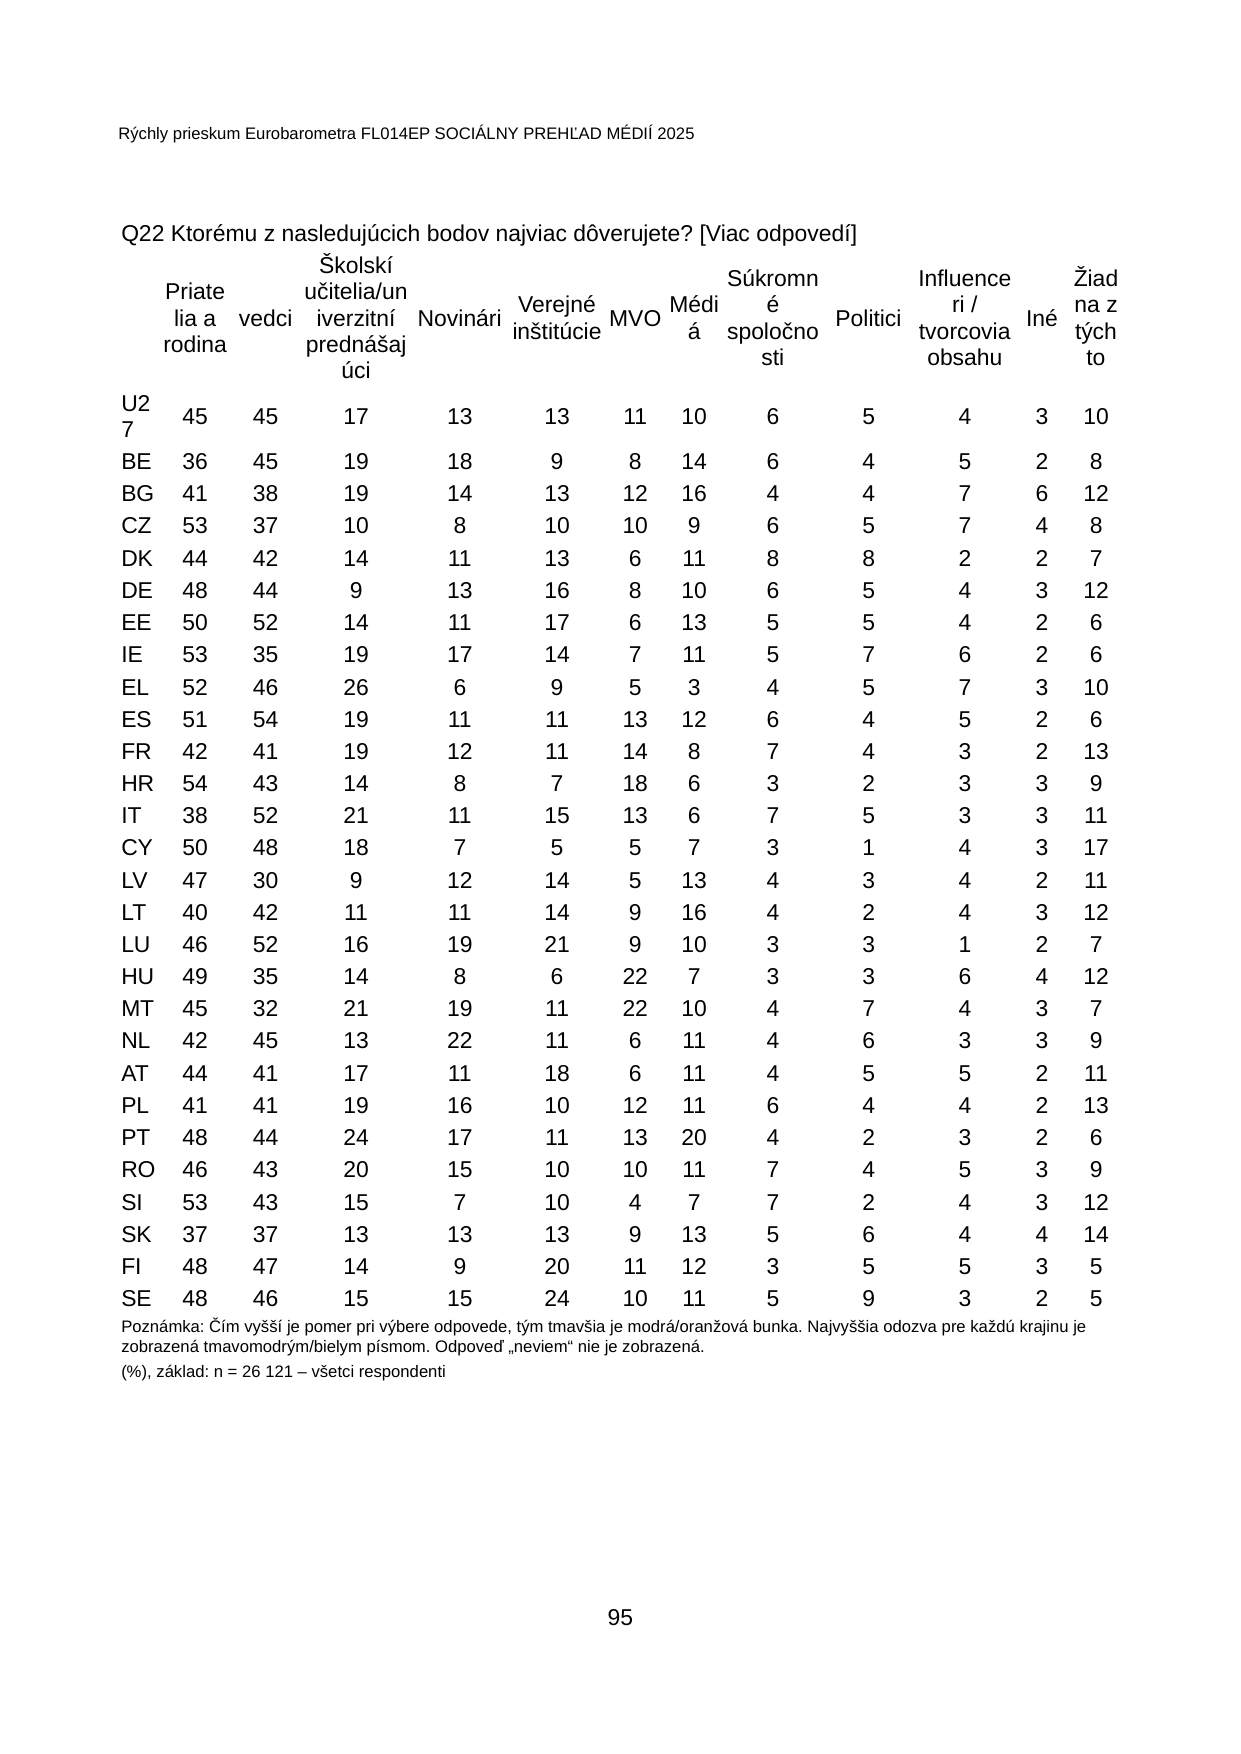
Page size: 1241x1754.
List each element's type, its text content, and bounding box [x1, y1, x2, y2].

table_cell 4 [723, 1121, 822, 1153]
table_cell 4 [915, 831, 1014, 864]
table_cell 1 [822, 831, 914, 864]
table_cell 7 [665, 960, 723, 992]
table_cell 6 [1015, 478, 1069, 509]
table_cell 44 [160, 542, 230, 574]
table_cell 5 [822, 1250, 914, 1282]
table_cell 11 [665, 638, 723, 671]
table_cell 4 [915, 993, 1014, 1024]
table_cell 35 [230, 960, 301, 992]
table_cell 16 [665, 896, 723, 928]
table_cell 5 [915, 1153, 1014, 1186]
table_cell 20 [509, 1250, 605, 1282]
table_cell 3 [1015, 799, 1069, 831]
table_cell 11 [411, 1057, 508, 1089]
table_cell 7 [665, 831, 723, 864]
table_cell 7 [605, 638, 665, 671]
table_cell 37 [230, 1218, 301, 1250]
table_cell 4 [915, 1186, 1014, 1218]
table_cell PT [118, 1121, 160, 1153]
table_cell 6 [723, 703, 822, 735]
table_cell 18 [301, 831, 411, 864]
table_cell 3 [915, 1121, 1014, 1153]
table_cell 8 [411, 960, 508, 992]
table_cell 19 [301, 703, 411, 735]
table_cell 13 [411, 1218, 508, 1250]
table_cell Médiá [665, 249, 723, 387]
table_cell 7 [411, 831, 508, 864]
table_cell 5 [822, 671, 914, 703]
table_cell 13 [665, 1218, 723, 1250]
table_cell 22 [605, 960, 665, 992]
table_cell 53 [160, 1186, 230, 1218]
table_cell 48 [230, 831, 301, 864]
table_cell 6 [723, 387, 822, 445]
table_cell 26 [301, 671, 411, 703]
table_cell 32 [230, 993, 301, 1024]
table_cell 2 [822, 1186, 914, 1218]
table_cell 12 [1069, 896, 1123, 928]
table_cell 5 [723, 606, 822, 638]
table_cell 3 [723, 1250, 822, 1282]
table_cell 10 [301, 510, 411, 542]
table_cell 3 [723, 831, 822, 864]
table_cell 7 [723, 735, 822, 767]
table_cell 14 [301, 767, 411, 799]
table_cell 12 [665, 703, 723, 735]
table_cell 16 [301, 928, 411, 960]
table_cell 37 [230, 510, 301, 542]
table_cell 3 [665, 671, 723, 703]
table_cell 11 [1069, 864, 1123, 896]
table_cell 19 [411, 993, 508, 1024]
table_cell 11 [665, 1025, 723, 1057]
table_cell 9 [1069, 1025, 1123, 1057]
table_cell 4 [915, 1089, 1014, 1121]
table_cell LV [118, 864, 160, 896]
table_cell U27 [118, 387, 160, 445]
table_cell 12 [411, 864, 508, 896]
table_cell 5 [822, 510, 914, 542]
table_cell 17 [411, 1121, 508, 1153]
table_cell 13 [509, 478, 605, 509]
table_cell 10 [509, 1186, 605, 1218]
table_cell 14 [509, 896, 605, 928]
table_cell 14 [665, 445, 723, 477]
table_cell 2 [1015, 703, 1069, 735]
table_cell 15 [301, 1282, 411, 1314]
table_cell vedci [230, 249, 301, 387]
table_cell 2 [1015, 1057, 1069, 1089]
table_cell 12 [1069, 478, 1123, 509]
table_cell NL [118, 1025, 160, 1057]
table_cell 46 [230, 1282, 301, 1314]
table_cell 20 [665, 1121, 723, 1153]
table_cell 9 [822, 1282, 914, 1314]
table_cell 42 [230, 896, 301, 928]
table_cell 46 [160, 928, 230, 960]
table_cell RO [118, 1153, 160, 1186]
table_cell 6 [665, 767, 723, 799]
table_cell 53 [160, 638, 230, 671]
table_cell Školskí učitelia/univerzitní prednášajúci [301, 249, 411, 387]
table_cell 41 [230, 735, 301, 767]
table_cell 3 [822, 928, 914, 960]
table_cell 12 [1069, 1186, 1123, 1218]
table_cell 6 [605, 542, 665, 574]
table_cell PL [118, 1089, 160, 1121]
table_cell 6 [723, 1089, 822, 1121]
table_header Q22 Ktorému z nasledujúcich bodov najviac dôverujete? [Viac odpovedí] [118, 217, 1123, 249]
table_cell 4 [822, 445, 914, 477]
table_cell 7 [723, 1186, 822, 1218]
table_cell 10 [665, 928, 723, 960]
table_cell 8 [822, 542, 914, 574]
table_cell 12 [411, 735, 508, 767]
table_cell 7 [665, 1186, 723, 1218]
table_cell 4 [915, 606, 1014, 638]
table_cell 3 [915, 799, 1014, 831]
table_cell 19 [301, 478, 411, 509]
table_cell ES [118, 703, 160, 735]
table_cell 3 [1015, 831, 1069, 864]
table_cell 37 [160, 1218, 230, 1250]
table_cell 13 [411, 387, 508, 445]
table_cell HU [118, 960, 160, 992]
table_cell 11 [411, 896, 508, 928]
table_cell 14 [509, 638, 605, 671]
table_cell 4 [723, 993, 822, 1024]
table_cell 6 [605, 606, 665, 638]
table_cell 11 [509, 1025, 605, 1057]
table_cell 5 [1069, 1250, 1123, 1282]
table_cell 7 [723, 1153, 822, 1186]
table_cell 3 [1015, 387, 1069, 445]
table_cell 52 [160, 671, 230, 703]
table_cell 3 [915, 1282, 1014, 1314]
table_cell 14 [301, 1250, 411, 1282]
table_cell 19 [301, 638, 411, 671]
table_cell DE [118, 574, 160, 606]
table_cell 20 [301, 1153, 411, 1186]
table_cell 36 [160, 445, 230, 477]
table_cell 11 [411, 703, 508, 735]
table_cell 6 [605, 1025, 665, 1057]
table_cell 3 [915, 767, 1014, 799]
table_cell 17 [411, 638, 508, 671]
table_cell 35 [230, 638, 301, 671]
table_cell 5 [822, 799, 914, 831]
table_cell 9 [605, 1218, 665, 1250]
table_cell 12 [1069, 574, 1123, 606]
table_cell 4 [822, 1153, 914, 1186]
table_cell 4 [915, 574, 1014, 606]
table_cell 10 [605, 510, 665, 542]
table_cell 8 [1069, 445, 1123, 477]
table_cell 4 [723, 671, 822, 703]
table_cell 8 [1069, 510, 1123, 542]
table_cell 7 [915, 510, 1014, 542]
table_cell 10 [605, 1153, 665, 1186]
table_cell 5 [822, 606, 914, 638]
table_cell 8 [411, 767, 508, 799]
table_cell 45 [160, 387, 230, 445]
table_cell 5 [723, 638, 822, 671]
table_cell 2 [1015, 735, 1069, 767]
table_cell 44 [230, 1121, 301, 1153]
table_cell Novinári [411, 249, 508, 387]
table_cell 46 [160, 1153, 230, 1186]
table_cell 7 [915, 478, 1014, 509]
table_cell 5 [605, 831, 665, 864]
table_cell 45 [230, 387, 301, 445]
table_cell 13 [605, 703, 665, 735]
table_cell SI [118, 1186, 160, 1218]
table_cell 21 [301, 993, 411, 1024]
table_cell 3 [1015, 993, 1069, 1024]
table_cell IT [118, 799, 160, 831]
table_cell 8 [411, 510, 508, 542]
table_cell 3 [822, 864, 914, 896]
table_cell 2 [822, 767, 914, 799]
table_cell 4 [915, 864, 1014, 896]
table_cell 9 [1069, 1153, 1123, 1186]
table_cell 7 [509, 767, 605, 799]
table_cell 6 [915, 638, 1014, 671]
table_cell 4 [915, 1218, 1014, 1250]
table_cell 2 [1015, 864, 1069, 896]
table_cell 10 [1069, 387, 1123, 445]
table_cell 9 [605, 928, 665, 960]
table_cell 2 [1015, 445, 1069, 477]
table_cell 7 [915, 671, 1014, 703]
table_cell 10 [1069, 671, 1123, 703]
table_cell 6 [723, 510, 822, 542]
table_cell 5 [605, 671, 665, 703]
table_cell 13 [1069, 1089, 1123, 1121]
table_cell 41 [230, 1089, 301, 1121]
table_cell 2 [1015, 928, 1069, 960]
table_cell 19 [301, 735, 411, 767]
table_cell CZ [118, 510, 160, 542]
table_cell 5 [723, 1282, 822, 1314]
table_cell 6 [509, 960, 605, 992]
table_cell 3 [1015, 1250, 1069, 1282]
table_cell 5 [723, 1218, 822, 1250]
table_cell 12 [605, 478, 665, 509]
table_cell 13 [411, 574, 508, 606]
table_cell 48 [160, 574, 230, 606]
table_cell 43 [230, 1186, 301, 1218]
table_cell FR [118, 735, 160, 767]
table_cell 6 [723, 574, 822, 606]
table_cell MVO [605, 249, 665, 387]
table_cell 7 [822, 638, 914, 671]
table_cell 11 [509, 703, 605, 735]
table_cell 52 [230, 606, 301, 638]
table_cell SE [118, 1282, 160, 1314]
table_cell 53 [160, 510, 230, 542]
table_cell 48 [160, 1250, 230, 1282]
table_cell 4 [723, 1057, 822, 1089]
table_cell 5 [1069, 1282, 1123, 1314]
table_cell 47 [160, 864, 230, 896]
table_cell DK [118, 542, 160, 574]
table_cell 46 [230, 671, 301, 703]
table_cell 9 [301, 864, 411, 896]
table_cell Verejné inštitúcie [509, 249, 605, 387]
table_cell 9 [301, 574, 411, 606]
table_cell 5 [915, 1057, 1014, 1089]
table_cell 4 [605, 1186, 665, 1218]
table_cell 6 [1069, 703, 1123, 735]
table_cell 5 [915, 445, 1014, 477]
table_cell HR [118, 767, 160, 799]
table_cell Žiadna z týchto [1069, 249, 1123, 387]
table_cell 6 [822, 1025, 914, 1057]
table_cell 18 [605, 767, 665, 799]
table_cell 43 [230, 767, 301, 799]
table_cell 5 [822, 1057, 914, 1089]
table_cell 7 [1069, 928, 1123, 960]
table_cell 4 [723, 478, 822, 509]
table_cell 5 [915, 703, 1014, 735]
table_cell 4 [822, 703, 914, 735]
table_cell LT [118, 896, 160, 928]
table_cell 4 [915, 896, 1014, 928]
table_cell 11 [411, 606, 508, 638]
table_cell 4 [723, 1025, 822, 1057]
table_cell 4 [822, 735, 914, 767]
table_cell Iné [1015, 249, 1069, 387]
table_cell 5 [915, 1250, 1014, 1282]
table_cell 3 [1015, 767, 1069, 799]
table_cell 41 [160, 1089, 230, 1121]
table_cell 2 [1015, 606, 1069, 638]
table_cell 9 [509, 445, 605, 477]
table_cell 17 [301, 387, 411, 445]
table_cell 2 [915, 542, 1014, 574]
table_cell 1 [915, 928, 1014, 960]
table_cell 2 [1015, 1089, 1069, 1121]
table_cell 13 [509, 1218, 605, 1250]
table_cell 10 [665, 993, 723, 1024]
table_cell 15 [411, 1153, 508, 1186]
table_cell Súkromné spoločnosti [723, 249, 822, 387]
table_cell 43 [230, 1153, 301, 1186]
table_cell 3 [723, 767, 822, 799]
table_cell 6 [723, 445, 822, 477]
table_cell 4 [822, 478, 914, 509]
table_cell 14 [605, 735, 665, 767]
table_cell 54 [230, 703, 301, 735]
table_cell 30 [230, 864, 301, 896]
table_cell 52 [230, 799, 301, 831]
table_cell Politici [822, 249, 914, 387]
table_cell 13 [301, 1025, 411, 1057]
table_cell 11 [411, 542, 508, 574]
table_cell 3 [1015, 671, 1069, 703]
table_cell 11 [509, 993, 605, 1024]
table_cell 42 [230, 542, 301, 574]
table_cell 14 [301, 606, 411, 638]
table_cell EE [118, 606, 160, 638]
table_cell 14 [509, 864, 605, 896]
table_cell 18 [509, 1057, 605, 1089]
table_cell EL [118, 671, 160, 703]
table_cell 9 [665, 510, 723, 542]
table_cell 11 [665, 1057, 723, 1089]
table_cell 54 [160, 767, 230, 799]
table_cell 45 [160, 993, 230, 1024]
table_cell IE [118, 638, 160, 671]
table_cell 6 [605, 1057, 665, 1089]
table_cell 48 [160, 1121, 230, 1153]
table_cell 2 [1015, 638, 1069, 671]
table_cell 4 [723, 896, 822, 928]
table_cell 13 [509, 387, 605, 445]
table_cell 6 [822, 1218, 914, 1250]
table_cell 2 [1015, 1121, 1069, 1153]
table_cell SK [118, 1218, 160, 1250]
table_cell 12 [1069, 960, 1123, 992]
table_cell 6 [1069, 606, 1123, 638]
table_cell 19 [411, 928, 508, 960]
table_cell 2 [822, 896, 914, 928]
table_cell FI [118, 1250, 160, 1282]
table_cell 3 [723, 928, 822, 960]
table_cell 44 [160, 1057, 230, 1089]
table_cell 38 [230, 478, 301, 509]
table_cell CY [118, 831, 160, 864]
table_cell 7 [822, 993, 914, 1024]
table_cell 9 [605, 896, 665, 928]
table_cell 6 [1069, 638, 1123, 671]
table_cell 3 [822, 960, 914, 992]
table_cell 24 [509, 1282, 605, 1314]
table_cell 11 [665, 1153, 723, 1186]
table_cell 3 [723, 960, 822, 992]
table_cell 4 [1015, 1218, 1069, 1250]
table_cell 9 [509, 671, 605, 703]
table_cell 13 [665, 864, 723, 896]
table_cell 52 [230, 928, 301, 960]
table_cell 3 [1015, 1025, 1069, 1057]
table_cell 11 [301, 896, 411, 928]
table_cell 10 [665, 387, 723, 445]
table_cell 11 [1069, 1057, 1123, 1089]
table_cell 40 [160, 896, 230, 928]
table_cell 3 [915, 735, 1014, 767]
table_cell 2 [822, 1121, 914, 1153]
table_cell LU [118, 928, 160, 960]
table_cell 13 [509, 542, 605, 574]
table_cell 7 [411, 1186, 508, 1218]
table_cell 13 [301, 1218, 411, 1250]
table_cell 6 [915, 960, 1014, 992]
table_cell 3 [1015, 1153, 1069, 1186]
table_cell 9 [1069, 767, 1123, 799]
table_cell 5 [822, 387, 914, 445]
table_cell 4 [1015, 960, 1069, 992]
table_cell 4 [822, 1089, 914, 1121]
table_cell 5 [509, 831, 605, 864]
table_cell 17 [509, 606, 605, 638]
table_cell 21 [301, 799, 411, 831]
table_cell 7 [1069, 542, 1123, 574]
table_cell 11 [665, 1089, 723, 1121]
table_cell 11 [665, 542, 723, 574]
table_cell 6 [1069, 1121, 1123, 1153]
table_cell Influenceri / tvorcovia obsahu [915, 249, 1014, 387]
table_cell 17 [1069, 831, 1123, 864]
table_cell BG [118, 478, 160, 509]
table_cell 13 [665, 606, 723, 638]
table_cell 4 [1015, 510, 1069, 542]
table_cell 6 [665, 799, 723, 831]
table_cell 11 [411, 799, 508, 831]
table_cell 6 [411, 671, 508, 703]
table_cell 8 [665, 735, 723, 767]
table_cell 11 [605, 1250, 665, 1282]
table_cell 11 [605, 387, 665, 445]
table_cell 8 [605, 574, 665, 606]
table_cell 22 [411, 1025, 508, 1057]
table_cell 14 [301, 960, 411, 992]
table_cell 15 [509, 799, 605, 831]
table_cell 42 [160, 1025, 230, 1057]
table_cell 16 [509, 574, 605, 606]
table_cell 10 [605, 1282, 665, 1314]
table_cell 41 [230, 1057, 301, 1089]
table_cell 13 [605, 1121, 665, 1153]
table_cell [118, 249, 160, 387]
table_cell 10 [509, 1153, 605, 1186]
table_cell 24 [301, 1121, 411, 1153]
table_cell 5 [822, 574, 914, 606]
table_cell 10 [509, 510, 605, 542]
table_cell 13 [605, 799, 665, 831]
table_cell 16 [411, 1089, 508, 1121]
table_cell 2 [1015, 542, 1069, 574]
table_cell 3 [1015, 574, 1069, 606]
table_cell 11 [665, 1282, 723, 1314]
table_cell 11 [509, 735, 605, 767]
table_cell 49 [160, 960, 230, 992]
table_cell 51 [160, 703, 230, 735]
table_cell 15 [301, 1186, 411, 1218]
table_cell 14 [411, 478, 508, 509]
table_cell 4 [915, 387, 1014, 445]
table_cell 4 [723, 864, 822, 896]
table_cell 18 [411, 445, 508, 477]
table_cell 17 [301, 1057, 411, 1089]
table_cell 14 [1069, 1218, 1123, 1250]
table_cell 8 [723, 542, 822, 574]
table_cell 3 [915, 1025, 1014, 1057]
table_cell AT [118, 1057, 160, 1089]
table_cell 12 [665, 1250, 723, 1282]
table_cell 16 [665, 478, 723, 509]
table_cell 11 [1069, 799, 1123, 831]
table_cell 41 [160, 478, 230, 509]
table_cell 10 [665, 574, 723, 606]
table_cell 19 [301, 1089, 411, 1121]
table_cell 10 [509, 1089, 605, 1121]
table_cell 12 [605, 1089, 665, 1121]
table_cell 15 [411, 1282, 508, 1314]
table_cell 22 [605, 993, 665, 1024]
table_cell BE [118, 445, 160, 477]
table_cell 21 [509, 928, 605, 960]
table_cell 7 [723, 799, 822, 831]
table_cell 45 [230, 1025, 301, 1057]
table_cell 50 [160, 831, 230, 864]
table_cell 3 [1015, 1186, 1069, 1218]
table_cell 11 [509, 1121, 605, 1153]
table_cell 8 [605, 445, 665, 477]
table_cell (%), základ: n = 26 121 – všetci respondenti [118, 1359, 1123, 1383]
table_cell 14 [301, 542, 411, 574]
table_cell 9 [411, 1250, 508, 1282]
table_cell 45 [230, 445, 301, 477]
table_cell 48 [160, 1282, 230, 1314]
table_cell 44 [230, 574, 301, 606]
table_cell 19 [301, 445, 411, 477]
table_cell 38 [160, 799, 230, 831]
table_cell MT [118, 993, 160, 1024]
table_cell 5 [605, 864, 665, 896]
table_cell 47 [230, 1250, 301, 1282]
table_cell 3 [1015, 896, 1069, 928]
table_cell Priatelia a rodina [160, 249, 230, 387]
table_cell 13 [1069, 735, 1123, 767]
table_cell Poznámka: Čím vyšší je pomer pri výbere odpovede, tým tmavšia je modrá/oranžová bunka. Najvyššia odozva pre každú krajinu je zobrazená tmavomodrým/bielym písmom. Odpoveď „neviem“ nie je zobrazená. [118, 1314, 1123, 1358]
table_cell 50 [160, 606, 230, 638]
table_cell 7 [1069, 993, 1123, 1024]
table_cell 2 [1015, 1282, 1069, 1314]
table_cell 42 [160, 735, 230, 767]
